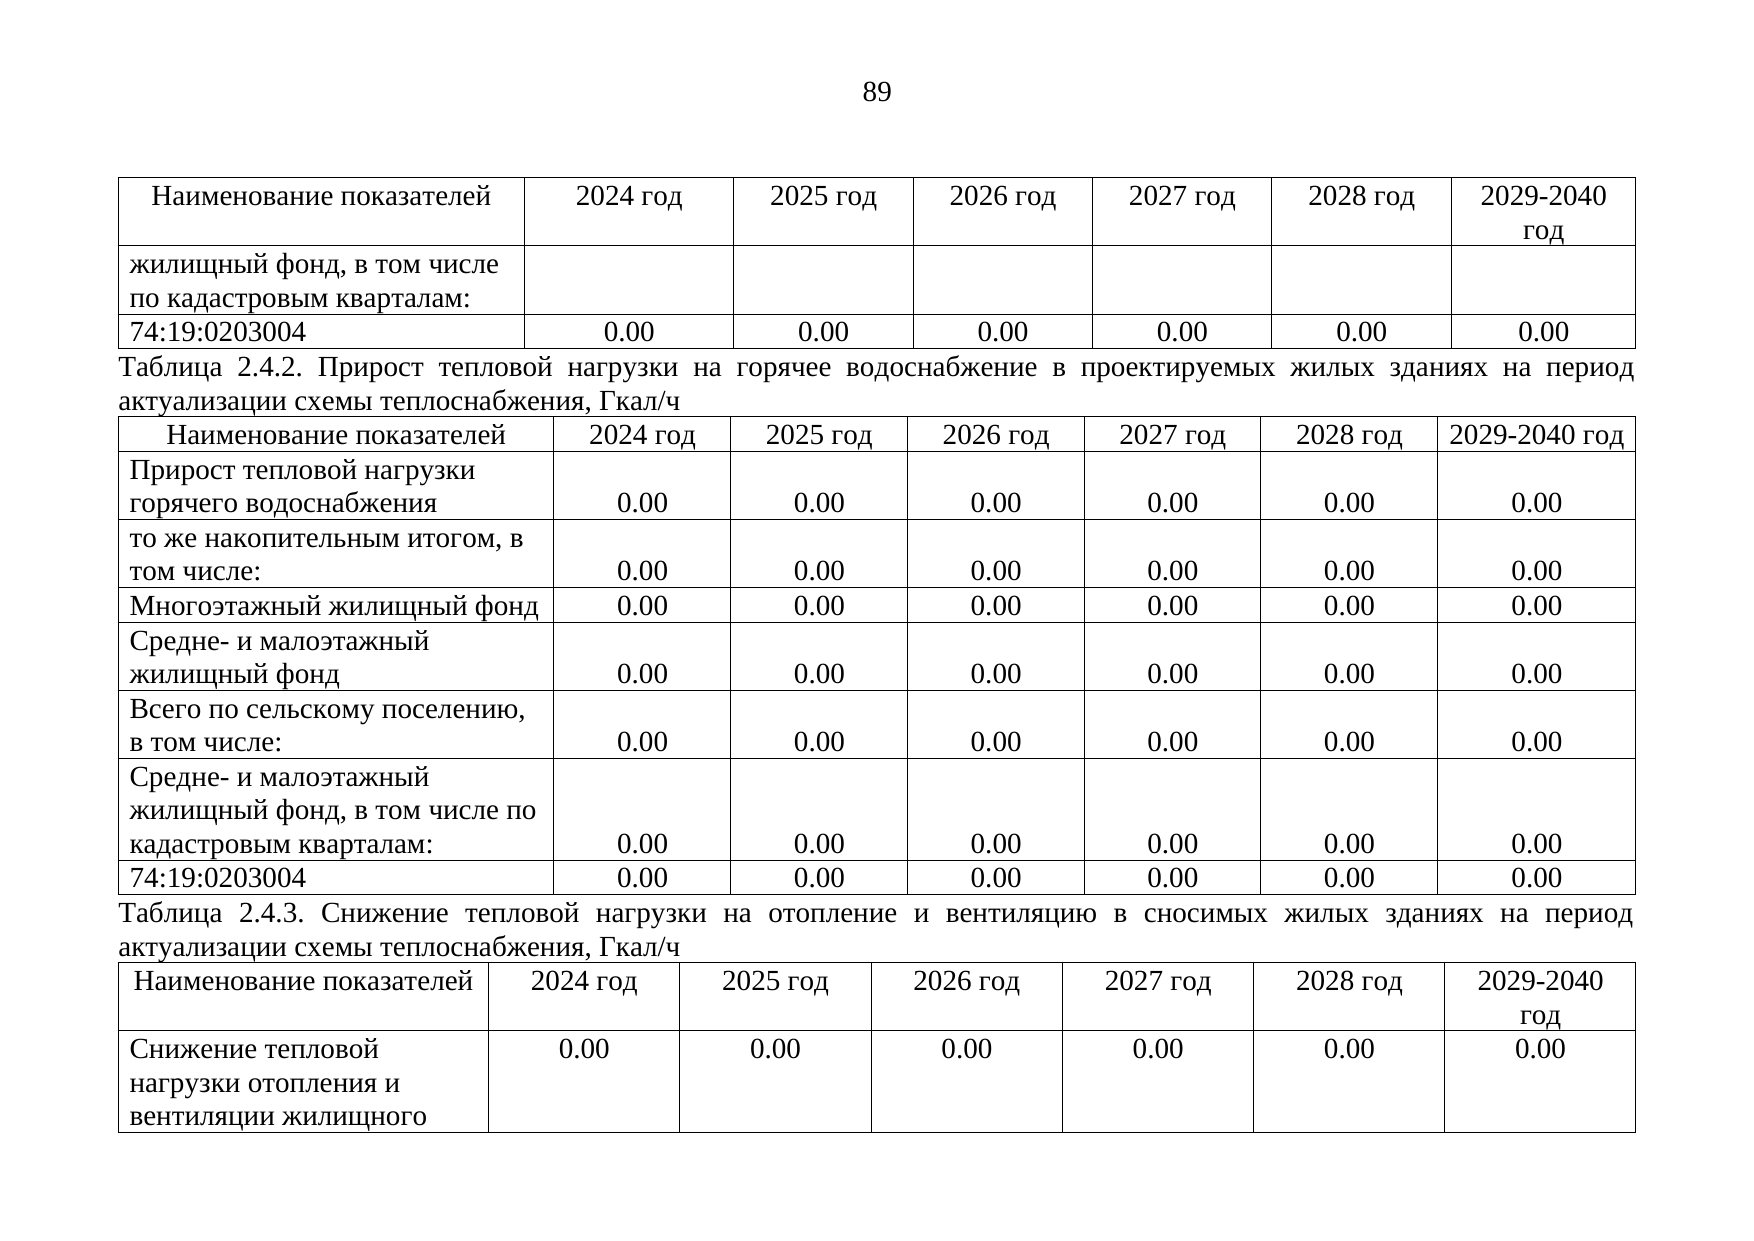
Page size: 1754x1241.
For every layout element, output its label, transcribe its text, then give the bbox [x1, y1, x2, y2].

text Таблица 2.4.3. Снижение тепловой нагрузки на отопление и вентиляцию в сносимых жилых зданиях на период актуализации схемы теплоснабжения, Гкал/ч [118, 895, 1636, 962]
table_cell 0.00 [734, 315, 913, 348]
table_cell 0.00 [908, 520, 1084, 587]
table_header 2028 год [1261, 417, 1437, 451]
table_cell 0.00 [1261, 759, 1437, 859]
table_cell 74:19:0203004 [119, 315, 524, 348]
table_cell [525, 246, 733, 313]
table_cell 0.00 [731, 759, 907, 859]
table_cell 0.00 [525, 315, 733, 348]
table_cell 0.00 [1438, 452, 1635, 519]
table_cell [734, 246, 913, 313]
table_header 2027 год [1085, 417, 1260, 451]
table_cell Многоэтажный жилищный фонд [119, 588, 553, 622]
table_cell 0.00 [1261, 452, 1437, 519]
table_cell 0.00 [1438, 623, 1635, 690]
table_cell 0.00 [908, 588, 1084, 622]
table_header 2026 год [908, 417, 1084, 451]
table_cell 0.00 [908, 759, 1084, 859]
table_cell Средне- и малоэтажный жилищный фонд, в том числе по кадастровым кварталам: [119, 759, 553, 859]
table_cell 0.00 [1452, 315, 1635, 348]
table_cell 0.00 [1438, 520, 1635, 587]
table_cell 0.00 [731, 588, 907, 622]
table_header 2028 год [1254, 963, 1444, 1030]
table_header 2024 год [554, 417, 730, 451]
table_cell 0.00 [554, 588, 730, 622]
table_cell 0.00 [731, 623, 907, 690]
table_cell Прирост тепловой нагрузки горячего водоснабжения [119, 452, 553, 519]
table_header 2025 год [731, 417, 907, 451]
table_cell 0.00 [731, 861, 907, 894]
table_header 2029-2040 год [1452, 178, 1635, 245]
table_cell жилищный фонд, в том числе по кадастровым кварталам: [119, 246, 524, 313]
table_header 2026 год [872, 963, 1062, 1030]
table_cell 0.00 [1438, 588, 1635, 622]
table_cell 0.00 [908, 861, 1084, 894]
table_cell 0.00 [489, 1031, 679, 1132]
table_header 2026 год [914, 178, 1092, 245]
table_cell 0.00 [1261, 861, 1437, 894]
table_header 2027 год [1093, 178, 1271, 245]
table_cell 0.00 [554, 452, 730, 519]
table_cell 0.00 [1261, 691, 1437, 758]
table_cell 0.00 [1085, 520, 1260, 587]
table_header Наименование показателей [119, 178, 524, 245]
table_header 2029-2040 год [1445, 963, 1635, 1030]
table_cell 0.00 [554, 691, 730, 758]
table_header 2025 год [734, 178, 913, 245]
table_cell 0.00 [1272, 315, 1451, 348]
table_header Наименование показателей [119, 417, 553, 451]
table_cell 0.00 [554, 759, 730, 859]
table_cell 0.00 [1085, 861, 1260, 894]
table_cell 0.00 [908, 452, 1084, 519]
table_cell 0.00 [1261, 623, 1437, 690]
table_cell 0.00 [872, 1031, 1062, 1132]
table_cell 0.00 [1261, 520, 1437, 587]
table_cell 0.00 [914, 315, 1092, 348]
table_cell 0.00 [1085, 759, 1260, 859]
table_cell 0.00 [554, 520, 730, 587]
table_header 2024 год [525, 178, 733, 245]
table_cell [914, 246, 1092, 313]
table_cell 0.00 [1085, 452, 1260, 519]
table_cell 0.00 [908, 691, 1084, 758]
table_cell 0.00 [1438, 861, 1635, 894]
table_header 2029-2040 год [1438, 417, 1635, 451]
table_header Наименование показателей [119, 963, 488, 1030]
table_cell 0.00 [554, 623, 730, 690]
table_cell 0.00 [1093, 315, 1271, 348]
table_cell 0.00 [554, 861, 730, 894]
table_cell 0.00 [1085, 691, 1260, 758]
table_header 2025 год [680, 963, 871, 1030]
table_cell [1272, 246, 1451, 313]
text Таблица 2.4.2. Прирост тепловой нагрузки на горячее водоснабжение в проектируемых жилых зданиях на период актуализации схемы теплоснабжения, Гкал/ч [118, 349, 1636, 416]
table_cell 0.00 [908, 623, 1084, 690]
table_cell 0.00 [1438, 759, 1635, 859]
table_cell 0.00 [1085, 623, 1260, 690]
table_cell 0.00 [731, 452, 907, 519]
table_cell [1452, 246, 1635, 313]
table_cell Средне- и малоэтажный жилищный фонд [119, 623, 553, 690]
table_header 2027 год [1063, 963, 1253, 1030]
table_cell 0.00 [731, 691, 907, 758]
table_cell 0.00 [1063, 1031, 1253, 1132]
table_cell то же накопительным итогом, в том числе: [119, 520, 553, 587]
table_cell 74:19:0203004 [119, 861, 553, 894]
table_cell Снижение тепловой нагрузки отопления и вентиляции жилищного [119, 1031, 488, 1132]
table_cell Всего по сельскому поселению, в том числе: [119, 691, 553, 758]
table_header 2024 год [489, 963, 679, 1030]
table_cell 0.00 [1438, 691, 1635, 758]
table_header 2028 год [1272, 178, 1451, 245]
table_cell [1093, 246, 1271, 313]
table_cell 0.00 [1254, 1031, 1444, 1132]
table_cell 0.00 [731, 520, 907, 587]
table_cell 0.00 [680, 1031, 871, 1132]
table_cell 0.00 [1085, 588, 1260, 622]
table_cell 0.00 [1445, 1031, 1635, 1132]
table_cell 0.00 [1261, 588, 1437, 622]
